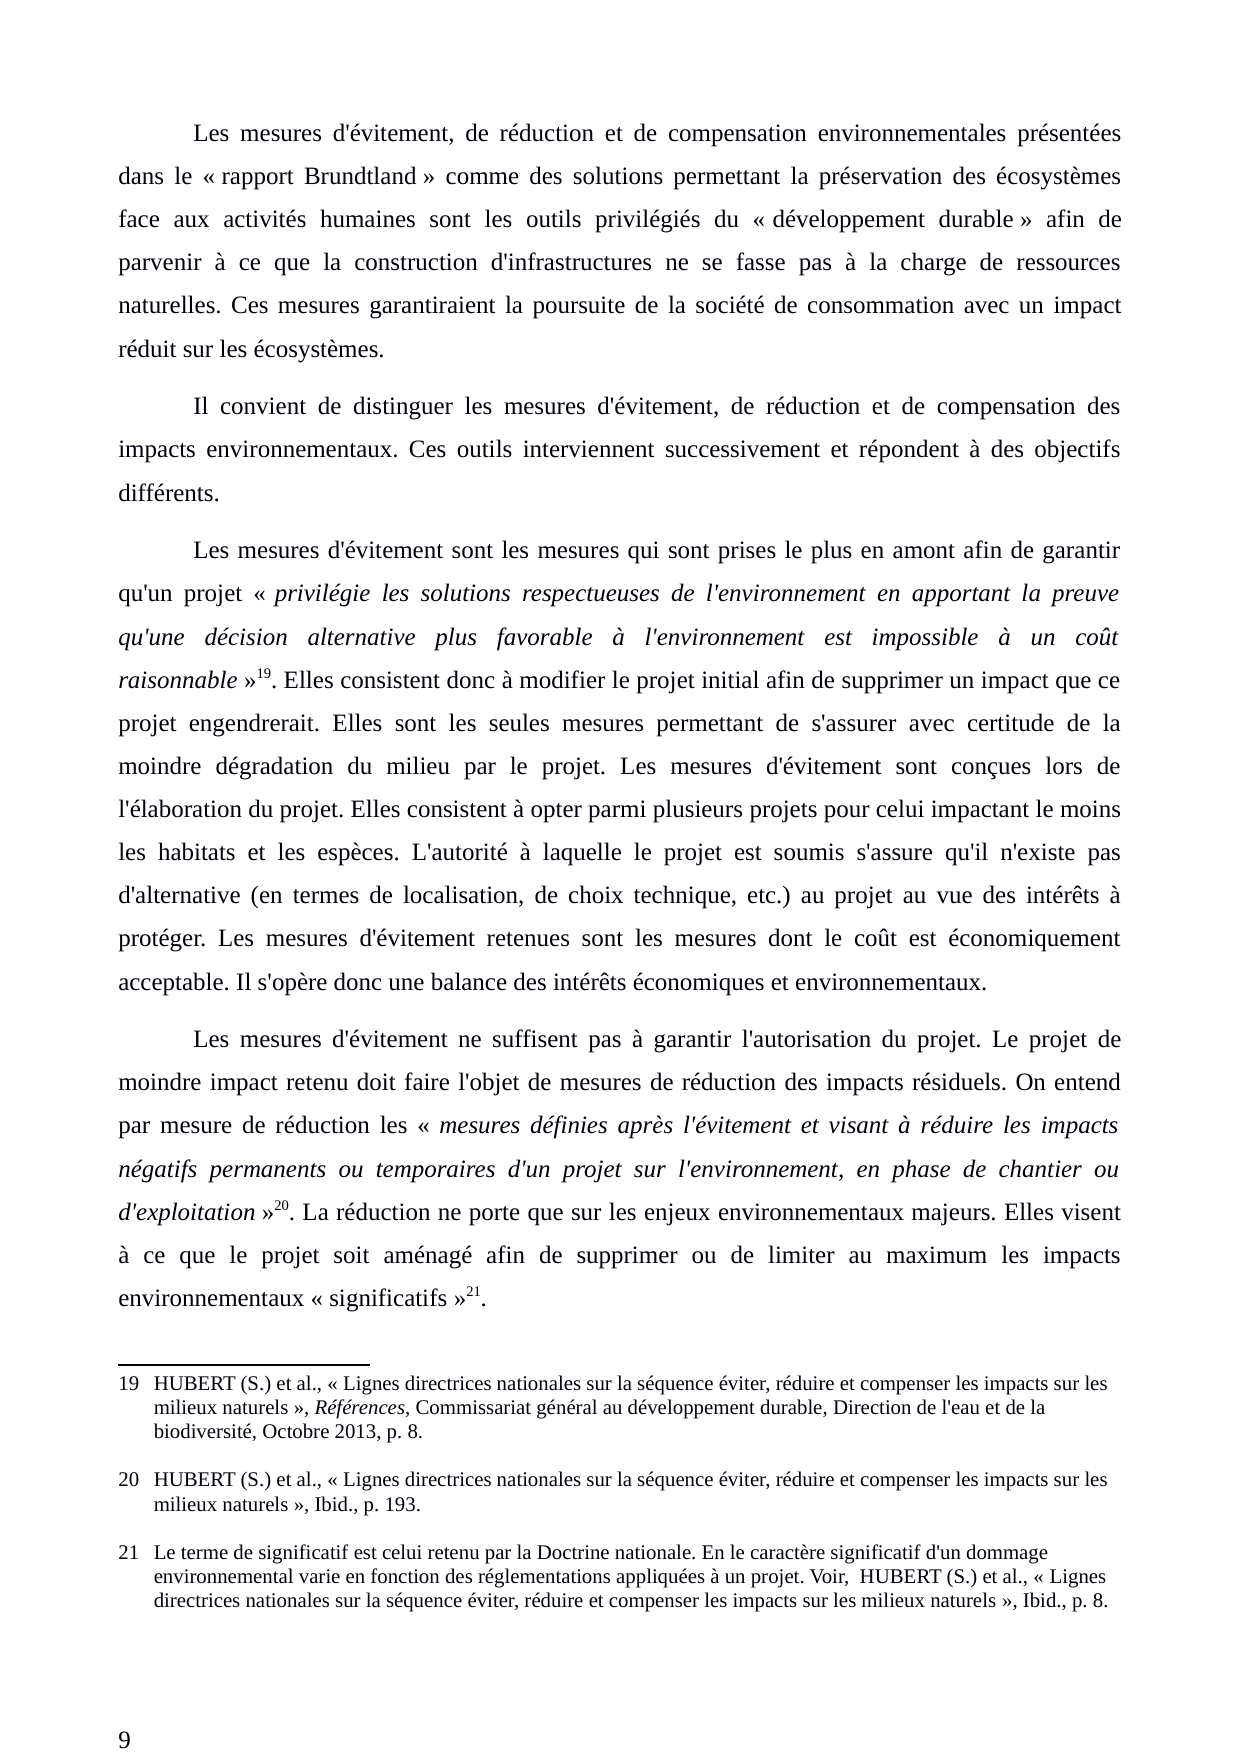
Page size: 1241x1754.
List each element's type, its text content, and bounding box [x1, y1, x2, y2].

text Les mesures d'évitement, de réduction et de compensation environnementales présentées dans le « rapport Brundtland » comme des solutions permettant la préservation des écosystèmes face aux activités humaines sont les outils privilégiés du « développement durable » afin de parvenir à ce que la construction d'infrastructures ne se fasse pas à la charge de ressources naturelles. Ces mesures garantiraient la poursuite de la société de consommation avec un impact réduit sur les écosystèmes. [118, 118, 1122, 362]
text Le terme de significatif est celui retenu par la Doctrine nationale. En le caractère significatif d'un dommage environnemental varie en fonction des réglementations appliquées à un projet. Voir, HUBERT (S.) et al., « Lignes directrices nationales sur la séquence éviter, réduire et compenser les impacts sur les milieux naturels », Ibid., p. 8. [118, 1539, 1122, 1612]
text HUBERT (S.) et al., « Lignes directrices nationales sur la séquence éviter, réduire et compenser les impacts sur les milieux naturels », Références, Commissariat général au développement durable, Direction de l'eau et de la biodiversité, Octobre 2013, p. 8. [118, 1371, 1122, 1443]
text Les mesures d'évitement sont les mesures qui sont prises le plus en amont afin de garantir qu'un projet « privilégie les solutions respectueuses de l'environnement en apportant la preuve qu'une décision alternative plus favorable à l'environnement est impossible à un coût raisonnable ». Elles consistent donc à modifier le projet initial afin de supprimer un impact que ce projet engendrerait. Elles sont les seules mesures permettant de s'assurer avec certitude de la moindre dégradation du milieu par le projet. Les mesures d'évitement sont conçues lors de l'élaboration du projet. Elles consistent à opter parmi plusieurs projets pour celui impactant le moins les habitats et les espèces. L'autorité à laquelle le projet est soumis s'assure qu'il n'existe pas d'alternative (en termes de localisation, de choix technique, etc.) au projet au vue des intérêts à protéger. Les mesures d'évitement retenues sont les mesures dont le coût est économiquement acceptable. Il s'opère donc une balance des intérêts économiques et environnementaux. [118, 535, 1122, 995]
text Il convient de distinguer les mesures d'évitement, de réduction et de compensation des impacts environnementaux. Ces outils interviennent successivement et répondent à des objectifs différents. [118, 391, 1122, 506]
text HUBERT (S.) et al., « Lignes directrices nationales sur la séquence éviter, réduire et compenser les impacts sur les milieux naturels », Ibid., p. 193. [118, 1467, 1122, 1516]
text Les mesures d'évitement ne suffisent pas à garantir l'autorisation du projet. Le projet de moindre impact retenu doit faire l'objet de mesures de réduction des impacts résiduels. On entend par mesure de réduction les « mesures définies après l'évitement et visant à réduire les impacts négatifs permanents ou temporaires d'un projet sur l'environnement, en phase de chantier ou d'exploitation ». La réduction ne porte que sur les enjeux environnementaux majeurs. Elles visent à ce que le projet soit aménagé afin de supprimer ou de limiter au maximum les impacts environnementaux « significatifs ». [118, 1024, 1122, 1312]
